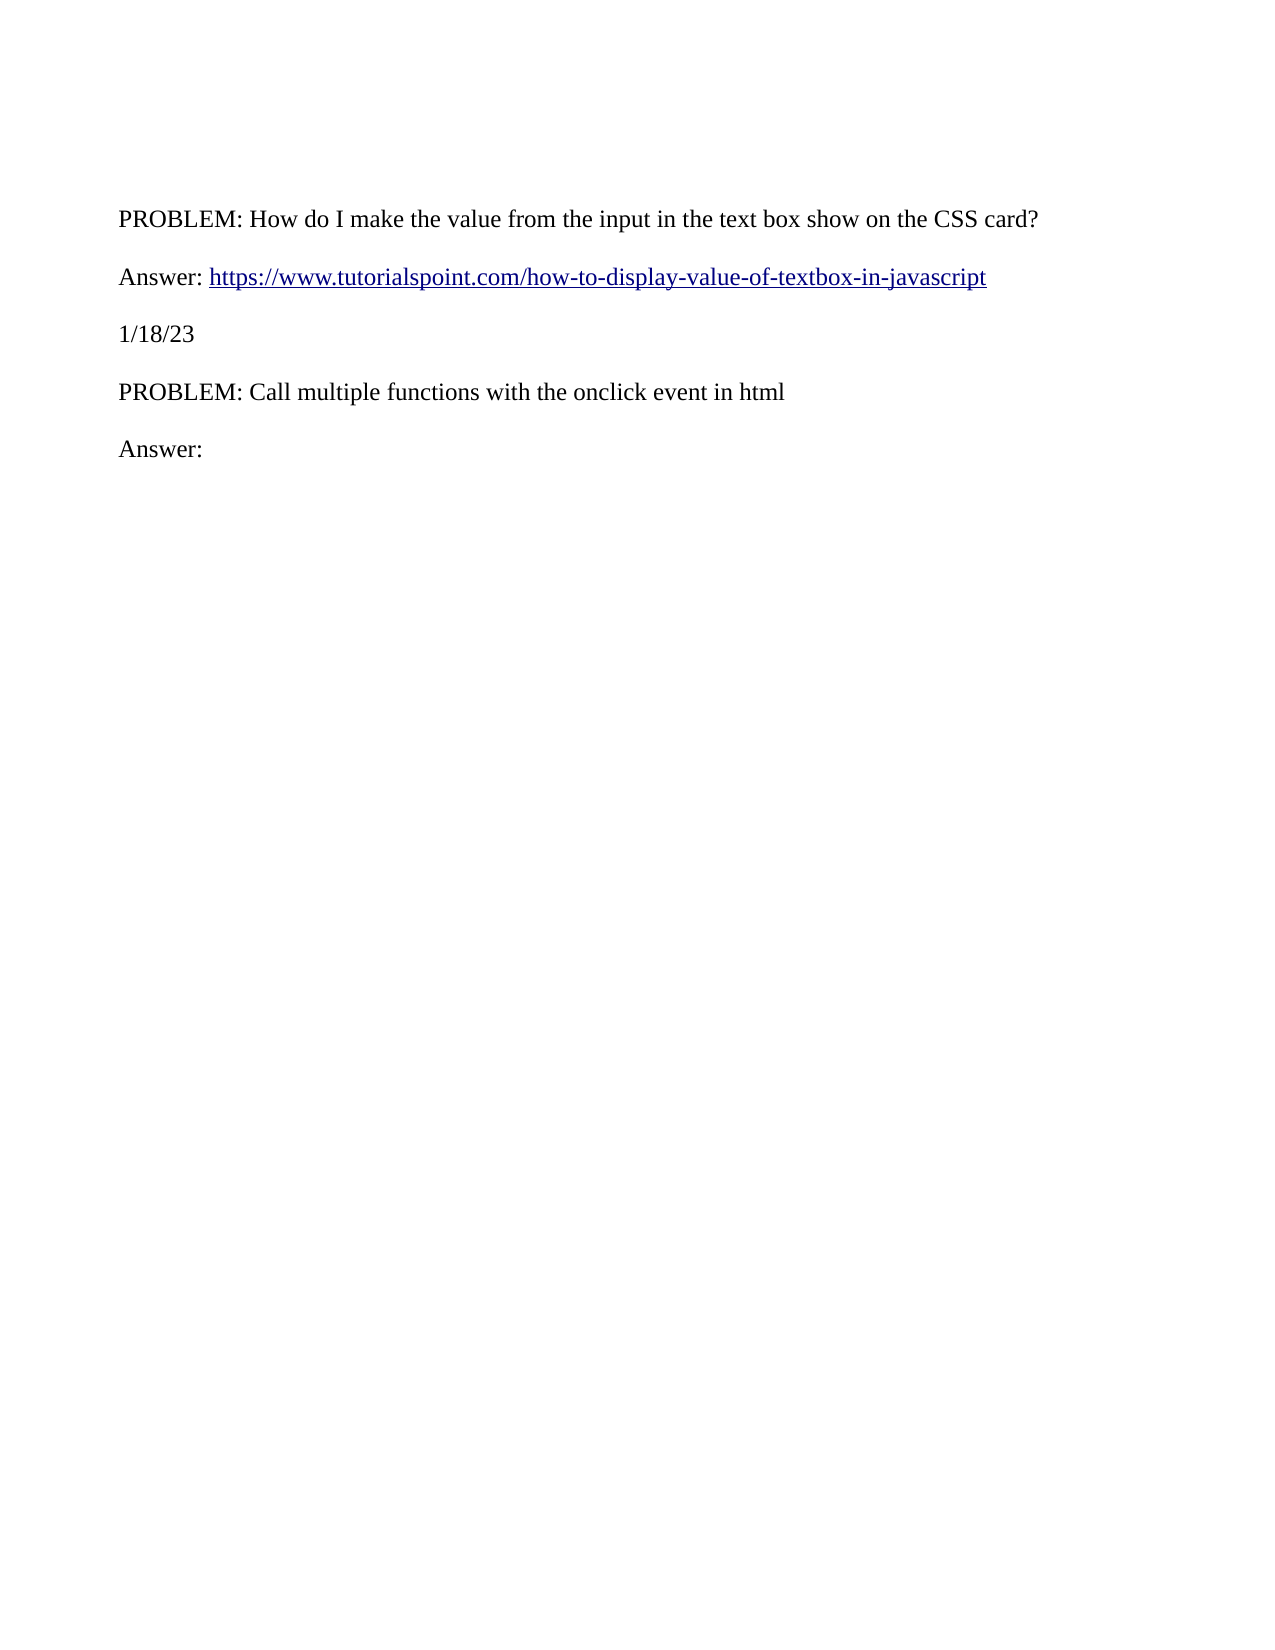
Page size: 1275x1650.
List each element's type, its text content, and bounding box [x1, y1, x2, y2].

text Answer: [118, 434, 1157, 463]
text Answer: https://www.tutorialspoint.com/how-to-display-value-of-textbox-in-javascript [118, 262, 1157, 291]
text PROBLEM: Call multiple functions with the onclick event in html [118, 377, 1157, 406]
text PROBLEM: How do I make the value from the input in the text box show on the CSS card? [118, 204, 1157, 233]
text 1/18/23 [118, 319, 1157, 348]
